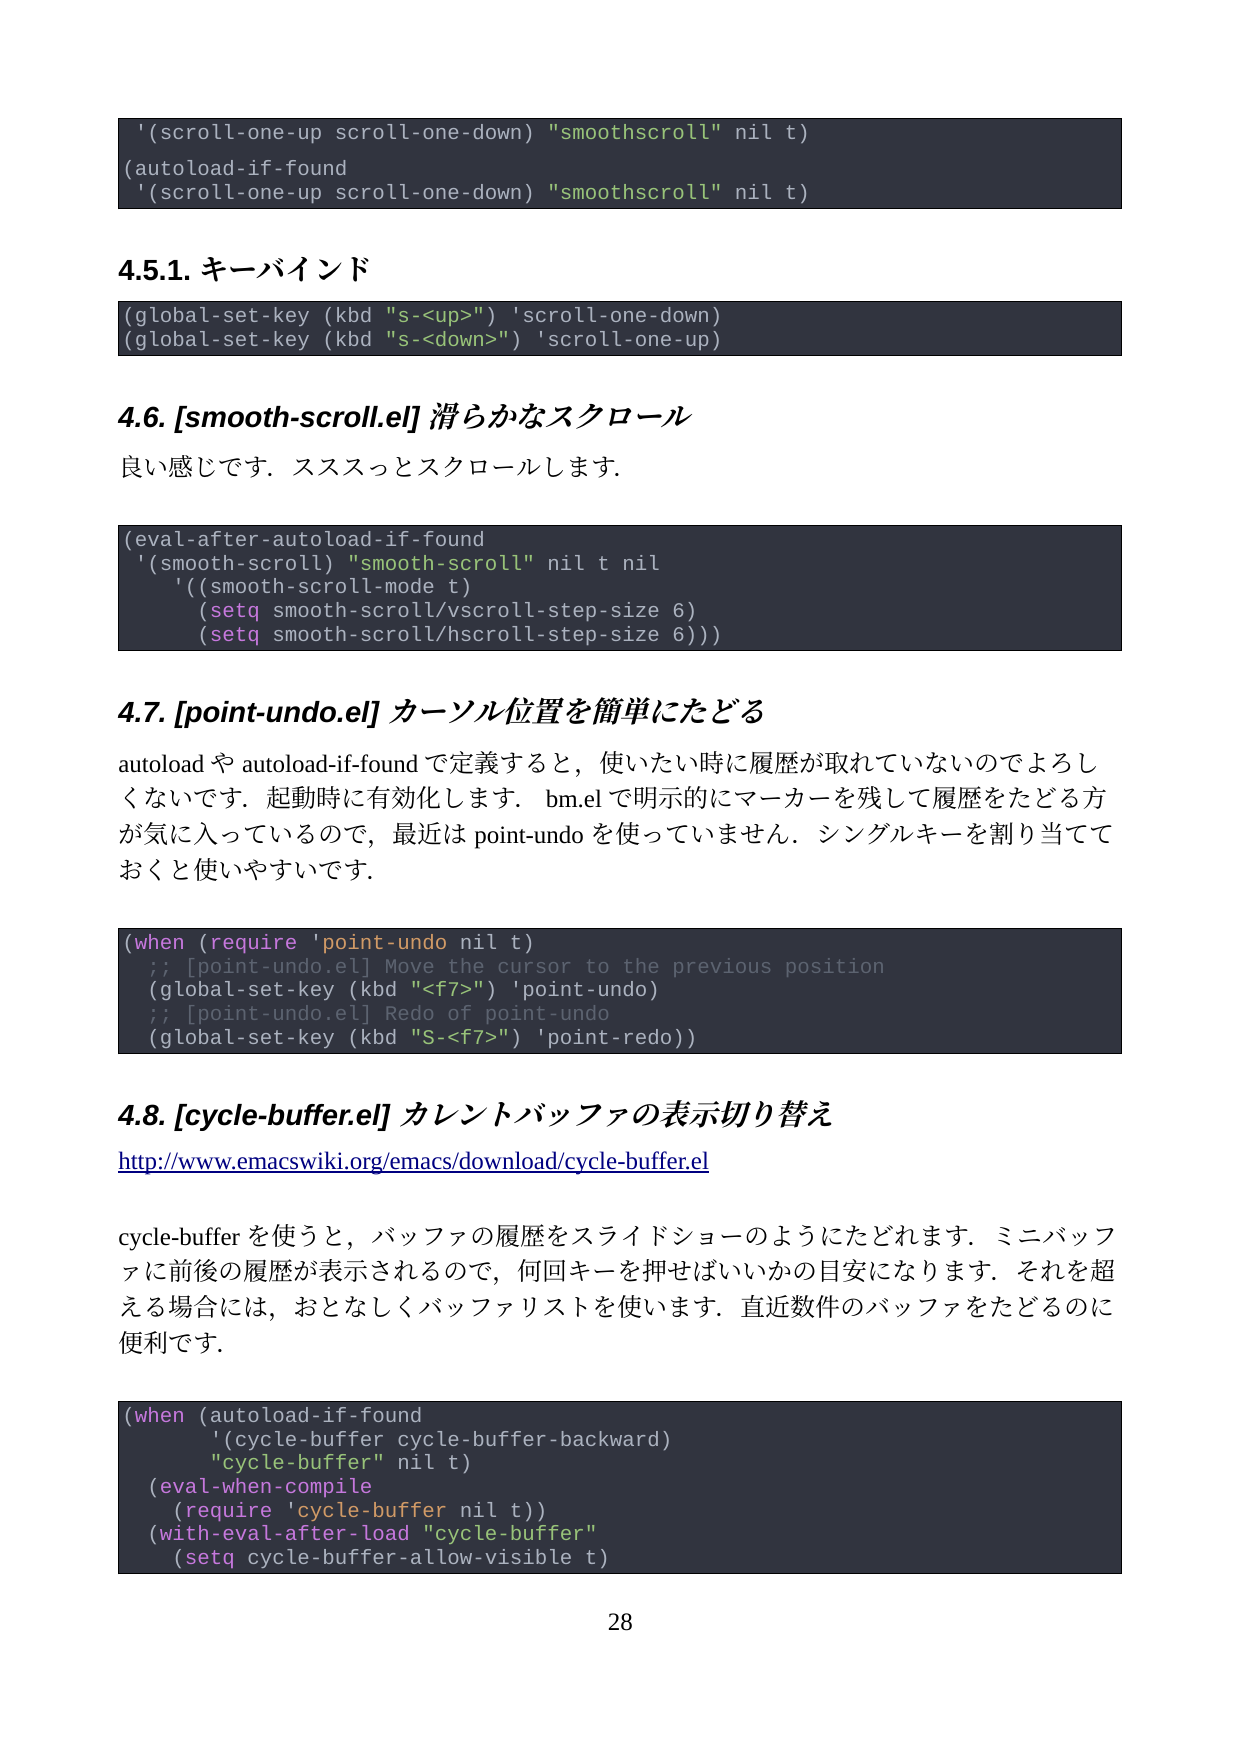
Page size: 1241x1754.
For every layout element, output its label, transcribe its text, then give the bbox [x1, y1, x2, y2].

subtitle [point-undo.el] カーソル位置を簡単にたどる [118, 689, 1122, 731]
text (global-set-key (kbd "<f7>") 'point-undo) [119, 976, 1121, 999]
text (when (require 'point-undo nil t) [119, 929, 1121, 952]
text '(scroll-one-up scroll-one-down) "smoothscroll" nil t) [119, 178, 1121, 208]
text http://www.emacswiki.org/emacs/download/cycle-buffer.el [118, 1146, 1122, 1204]
text '(smooth-scroll) "smooth-scroll" nil t nil [119, 549, 1121, 573]
text "cycle-buffer" nil t) [119, 1448, 1121, 1472]
text (with-eval-after-load "cycle-buffer" [119, 1519, 1121, 1543]
text (global-set-key (kbd "s-<down>") 'scroll-one-up) [119, 325, 1121, 355]
text (autoload-if-found [119, 154, 1121, 178]
text '(cycle-buffer cycle-buffer-backward) [119, 1425, 1121, 1448]
text (setq smooth-scroll/vscroll-step-size 6) [119, 596, 1121, 620]
text cycle-buffer を使うと，バッファの履歴をスライドショーのようにたどれます．ミニバッファに前後の履歴が表示されるので，何回キーを押せばいいかの目安になります．それを超える場合には，おとなしくバッファリストを使います．直近数件のバッファをたどるのに便利です． [118, 1216, 1122, 1389]
text (setq smooth-scroll/hscroll-step-size 6))) [119, 620, 1121, 650]
text (require 'cycle-buffer nil t)) [119, 1496, 1121, 1519]
text (when (autoload-if-found [119, 1402, 1121, 1425]
text autoload や autoload-if-found で定義すると，使いたい時に履歴が取れていないのでよろしくないです．起動時に有効化します． bm.el で明示的にマーカーを残して履歴をたどる方が気に入っているので，最近は point-undo を使っていません．シングルキーを割り当てておくと使いやすいです． [118, 743, 1122, 916]
text ;; [point-undo.el] Redo of point-undo [119, 999, 1121, 1023]
text 良い感じです．スススっとスクロールします． [118, 448, 1122, 513]
text ;; [point-undo.el] Move the cursor to the previous position [119, 952, 1121, 976]
text (eval-when-compile [119, 1472, 1121, 1496]
text (eval-after-autoload-if-found [119, 526, 1121, 549]
text (setq cycle-buffer-allow-visible t) [119, 1543, 1121, 1573]
text (global-set-key (kbd "s-<up>") 'scroll-one-down) [119, 302, 1121, 325]
subtitle [smooth-scroll.el] 滑らかなスクロール [118, 394, 1122, 436]
text '(scroll-one-up scroll-one-down) "smoothscroll" nil t) [119, 119, 1121, 146]
subtitle キーバインド [118, 247, 1122, 289]
text (global-set-key (kbd "S-<f7>") 'point-redo)) [119, 1023, 1121, 1053]
subtitle [cycle-buffer.el] カレントバッファの表示切り替え [118, 1092, 1122, 1134]
text '((smooth-scroll-mode t) [119, 573, 1121, 596]
